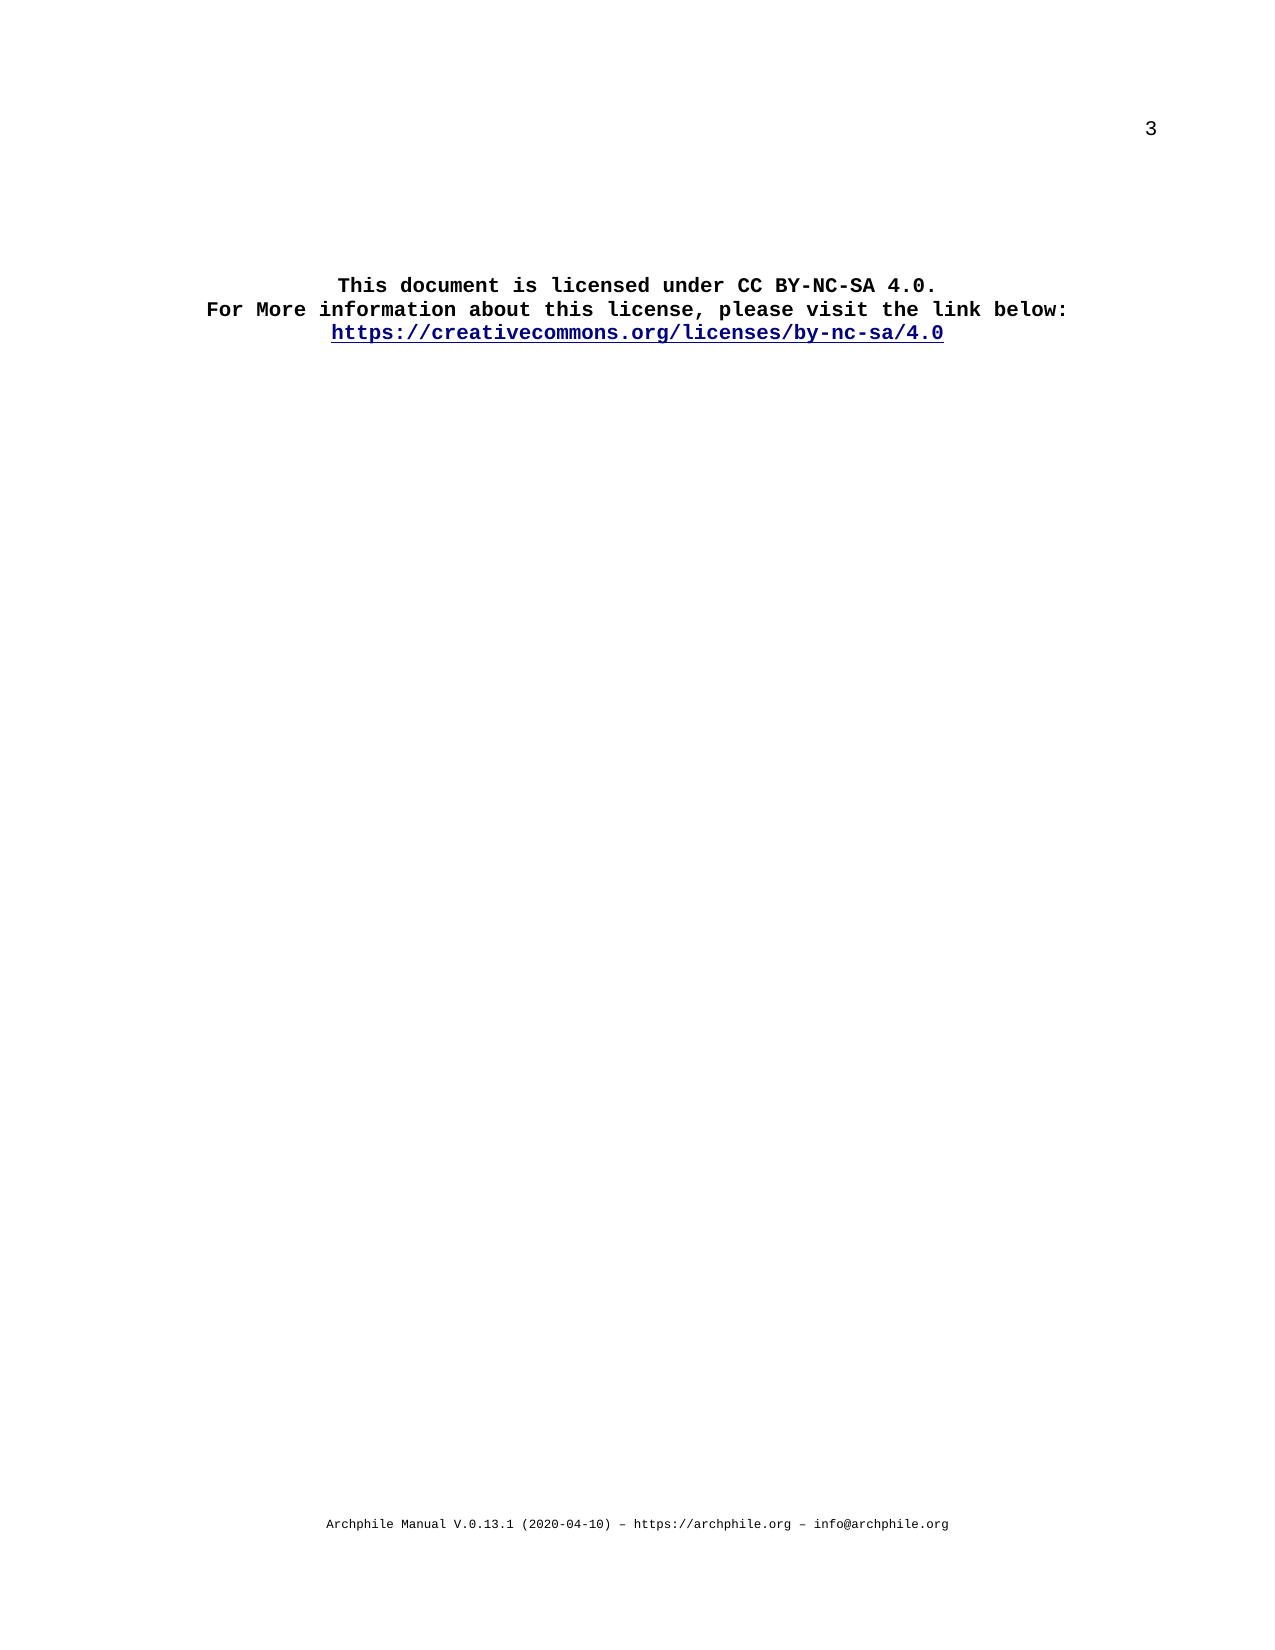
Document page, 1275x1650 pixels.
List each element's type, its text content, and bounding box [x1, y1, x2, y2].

text For More information about this license, please visit the link below: [118, 299, 1157, 322]
text This document is licensed under CC BY-NC-SA 4.0. [118, 275, 1157, 299]
text https://creativecommons.org/licenses/by-nc-sa/4.0 [118, 322, 1157, 346]
